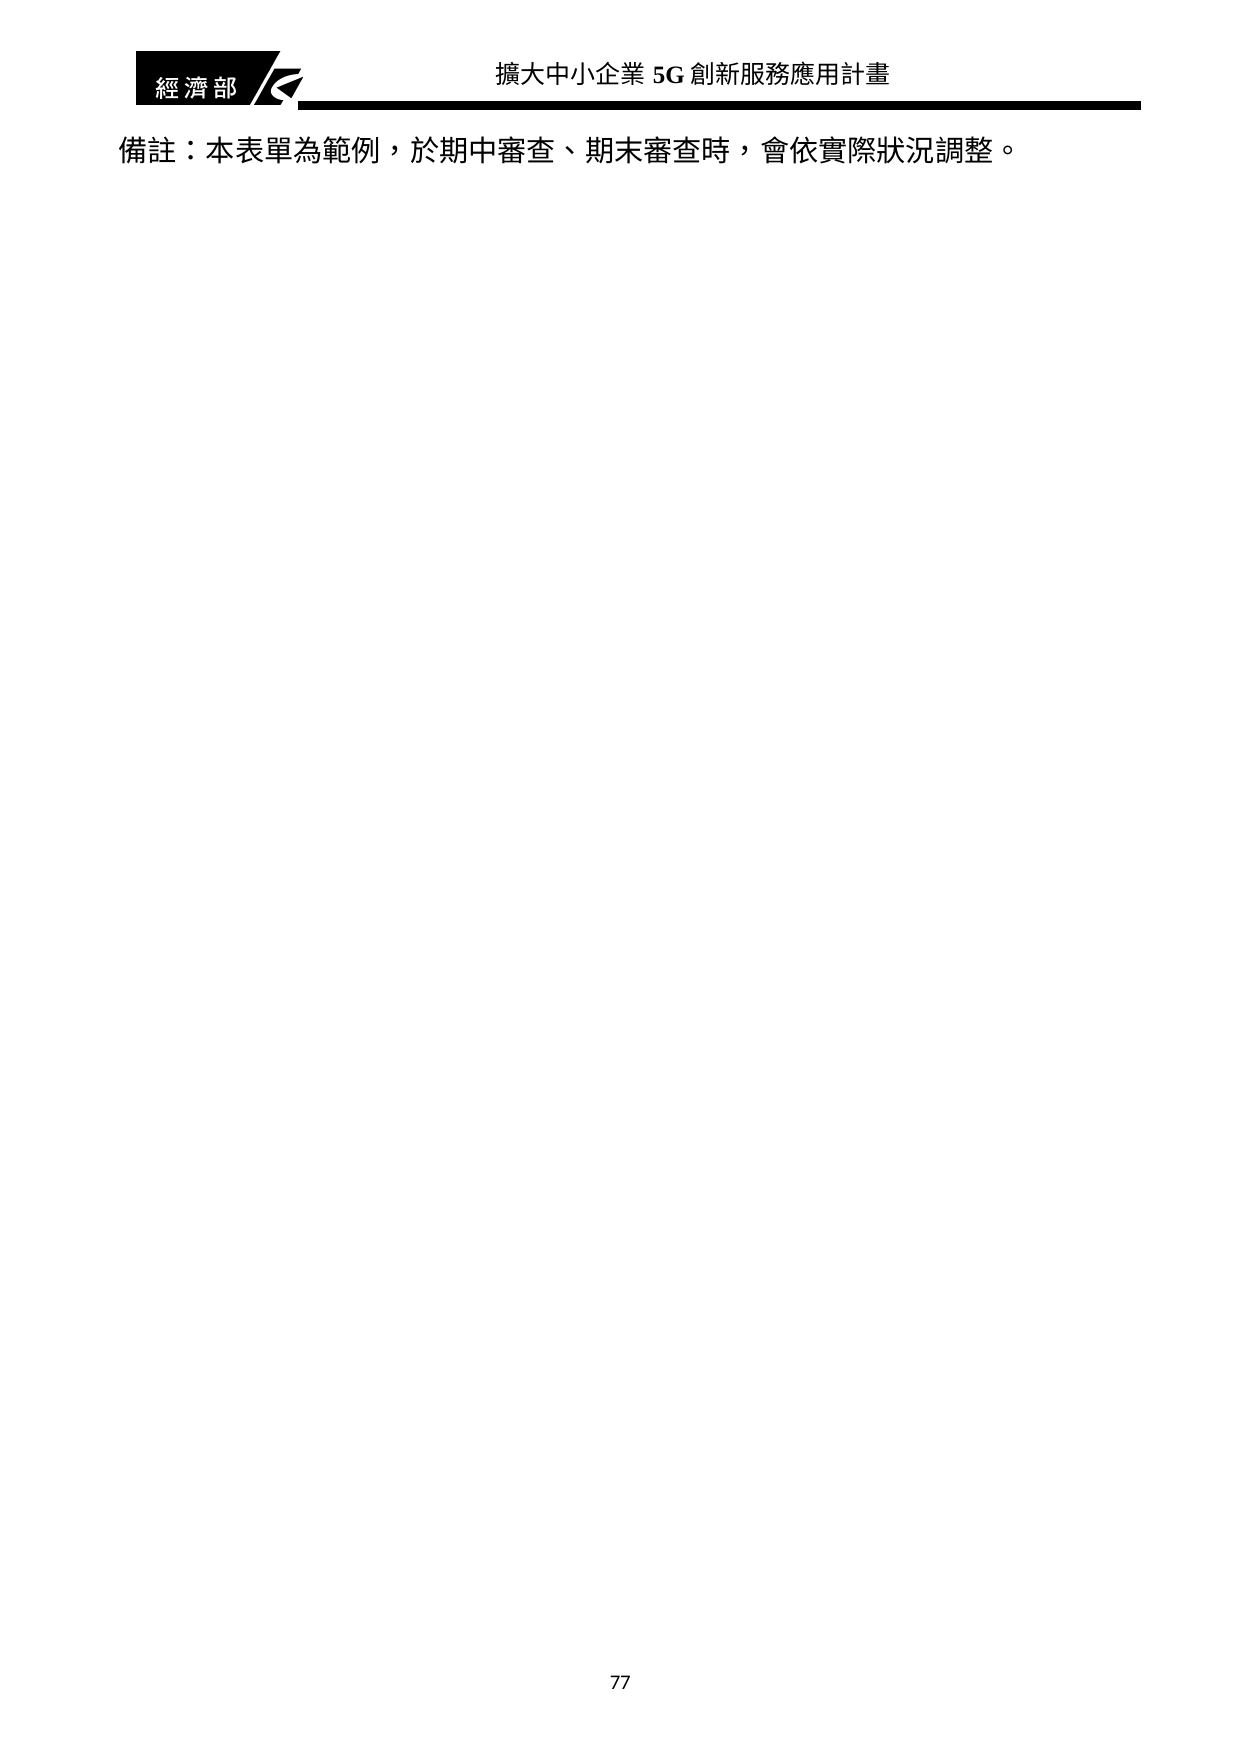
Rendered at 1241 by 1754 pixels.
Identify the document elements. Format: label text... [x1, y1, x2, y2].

picture [136, 51, 303, 105]
text 備註：本表單為範例，於期中審查、期末審查時，會依實際狀況調整。 [118, 127, 1122, 170]
